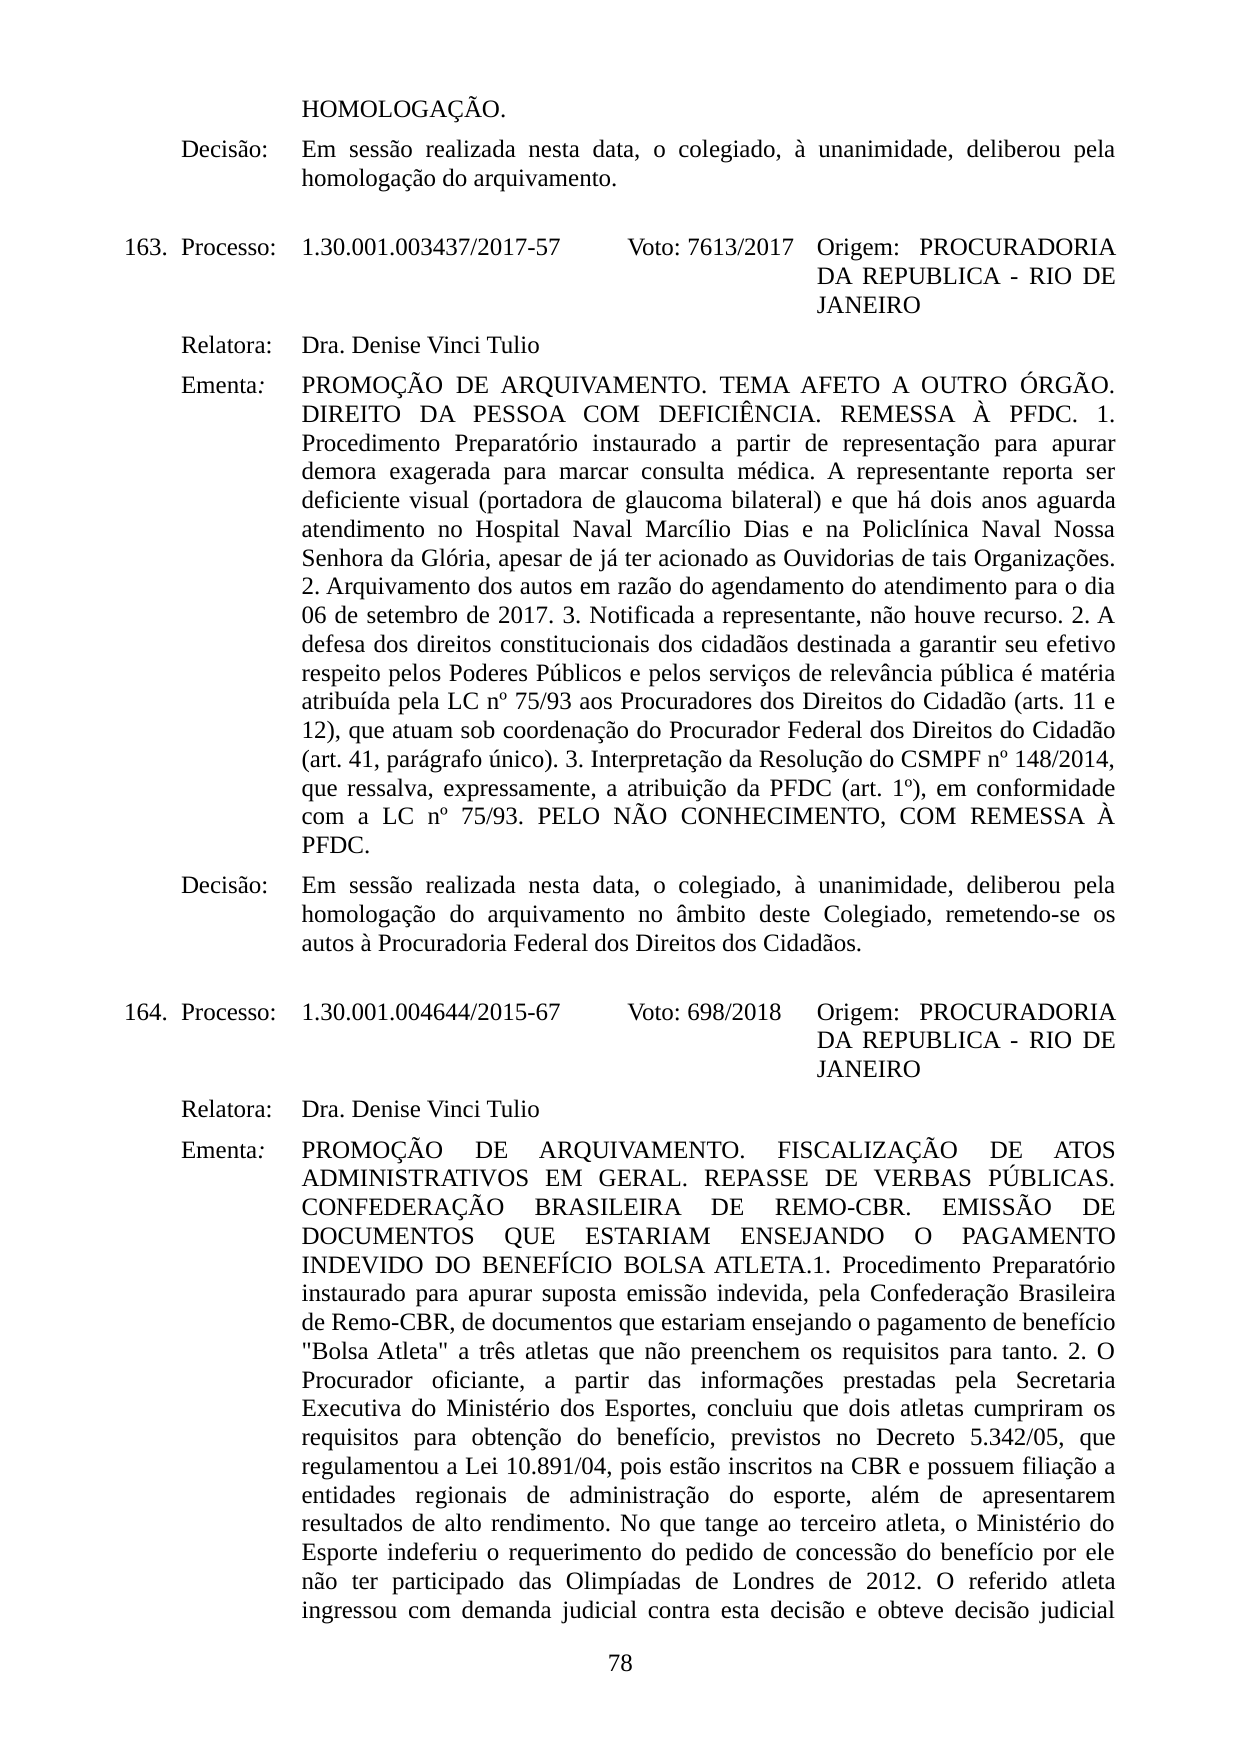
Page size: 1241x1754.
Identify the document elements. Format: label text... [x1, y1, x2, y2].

table_cell Decisão: [175, 865, 296, 962]
table_cell Ementa: [175, 364, 296, 864]
table_header 164. [118, 991, 175, 1089]
table_cell Decisão: [175, 129, 296, 198]
table_header Processo: [175, 991, 296, 1089]
table_cell [118, 1129, 175, 1629]
table_header 1.30.001.004644/2015-67 [296, 991, 621, 1089]
table_cell [118, 324, 175, 364]
table_cell Em sessão realizada nesta data, o colegiado, à unanimidade, deliberou pela homologação do arquivamento no âmbito deste Colegiado, remetendo-se os autos à Procuradoria Federal dos Direitos dos Cidadãos. [296, 865, 1122, 962]
table_cell [175, 89, 296, 129]
table_cell [118, 129, 175, 198]
table_header 1.30.001.003437/2017-57 [296, 226, 621, 324]
table_cell Em sessão realizada nesta data, o colegiado, à unanimidade, deliberou pela homologação do arquivamento. [296, 129, 1122, 198]
table_cell Dra. Denise Vinci Tulio [296, 1089, 1122, 1129]
table_cell PROMOÇÃO DE ARQUIVAMENTO. TEMA AFETO A OUTRO ÓRGÃO. DIREITO DA PESSOA COM DEFICIÊNCIA. REMESSA À PFDC. 1. Procedimento Preparatório instaurado a partir de representação para apurar demora exagerada para marcar consulta médica. A representante reporta ser deficiente visual (portadora de glaucoma bilateral) e que há dois anos aguarda atendimento no Hospital Naval Marcílio Dias e na Policlínica Naval Nossa Senhora da Glória, apesar de já ter acionado as Ouvidorias de tais Organizações. 2. Arquivamento dos autos em razão do agendamento do atendimento para o dia 06 de setembro de 2017. 3. Notificada a representante, não houve recurso. 2. A defesa dos direitos constitucionais dos cidadãos destinada a garantir seu efetivo respeito pelos Poderes Públicos e pelos serviços de relevância pública é matéria atribuída pela LC nº 75/93 aos Procuradores dos Direitos do Cidadão (arts. 11 e 12), que atuam sob coordenação do Procurador Federal dos Direitos do Cidadão (art. 41, parágrafo único). 3. Interpretação da Resolução do CSMPF nº 148/2014, que ressalva, expressamente, a atribuição da PFDC (art. 1º), em conformidade com a LC nº 75/93. PELO NÃO CONHECIMENTO, COM REMESSA À PFDC. [296, 364, 1122, 864]
table_cell [118, 865, 175, 962]
table_header Processo: [175, 226, 296, 324]
table_header Voto: 698/2018 [621, 991, 811, 1089]
table_cell [118, 364, 175, 864]
table_cell Dra. Denise Vinci Tulio [296, 324, 1122, 364]
table_header Origem: PROCURADORIA DA REPUBLICA - RIO DE JANEIRO [811, 226, 1122, 324]
table_cell Relatora: [175, 1089, 296, 1129]
table_cell HOMOLOGAÇÃO. [296, 89, 1122, 129]
table_cell [118, 89, 175, 129]
table_header Voto: 7613/2017 [621, 226, 811, 324]
table_cell Ementa: [175, 1129, 296, 1629]
table_header Origem: PROCURADORIA DA REPUBLICA - RIO DE JANEIRO [811, 991, 1122, 1089]
table_cell Relatora: [175, 324, 296, 364]
table_cell [118, 1089, 175, 1129]
table_cell PROMOÇÃO DE ARQUIVAMENTO. FISCALIZAÇÃO DE ATOS ADMINISTRATIVOS EM GERAL. REPASSE DE VERBAS PÚBLICAS. CONFEDERAÇÃO BRASILEIRA DE REMO-CBR. EMISSÃO DE DOCUMENTOS QUE ESTARIAM ENSEJANDO O PAGAMENTO INDEVIDO DO BENEFÍCIO BOLSA ATLETA.1. Procedimento Preparatório instaurado para apurar suposta emissão indevida, pela Confederação Brasileira de Remo-CBR, de documentos que estariam ensejando o pagamento de benefício "Bolsa Atleta" a três atletas que não preenchem os requisitos para tanto. 2. O Procurador oficiante, a partir das informações prestadas pela Secretaria Executiva do Ministério dos Esportes, concluiu que dois atletas cumpriram os requisitos para obtenção do benefício, previstos no Decreto 5.342/05, que regulamentou a Lei 10.891/04, pois estão inscritos na CBR e possuem filiação a entidades regionais de administração do esporte, além de apresentarem resultados de alto rendimento. No que tange ao terceiro atleta, o Ministério do Esporte indeferiu o requerimento do pedido de concessão do benefício por ele não ter participado das Olimpíadas de Londres de 2012. O referido atleta ingressou com demanda judicial contra esta decisão e obteve decisão judicial [296, 1129, 1122, 1629]
table_header 163. [118, 226, 175, 324]
